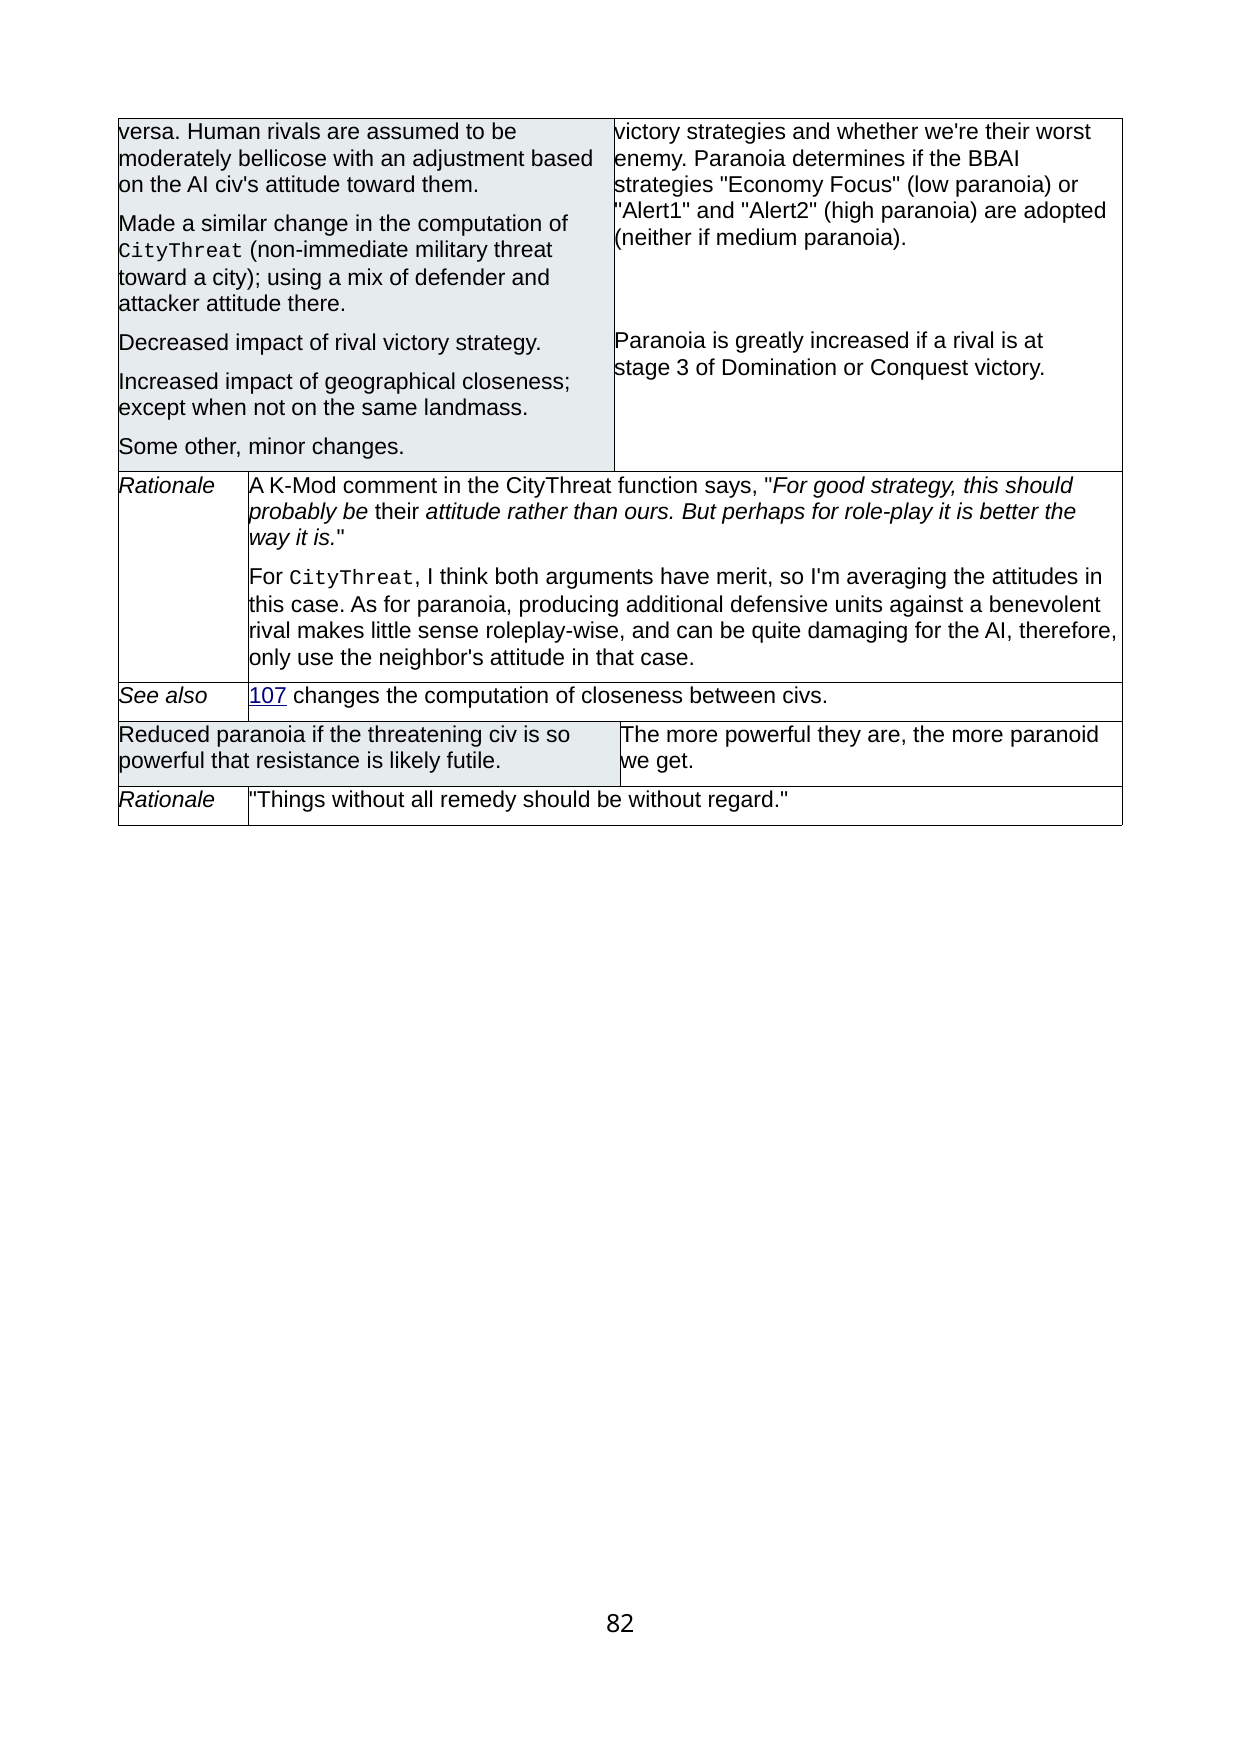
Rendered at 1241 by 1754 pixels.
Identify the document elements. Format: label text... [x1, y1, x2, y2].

table_cell See also [119, 683, 248, 721]
table_cell The more powerful they are, the more paranoid we get. [621, 722, 1122, 786]
table_cell victory strategies and whether we're their worst enemy. Paranoia determines if the BBAI strategies "Economy Focus" (low paranoia) or "Alert1" and "Alert2" (high paranoia) are adopted (neither if medium paranoia). Paranoia is greatly increased if a rival is at stage 3 of Domination or Conquest victory. [615, 119, 1122, 471]
table_cell Rationale [119, 787, 248, 825]
table_cell 107 changes the computation of closeness between civs. [249, 683, 1122, 721]
table_cell "Things without all remedy should be without regard." [249, 787, 1122, 825]
table_cell A K-Mod comment in the CityThreat function says, "For good strategy, this should probably be their attitude rather than ours. But perhaps for role-play it is better the way it is." For CityThreat, I think both arguments have merit, so I'm averaging the attitudes in this case. As for paranoia, producing additional defensive units against a benevolent rival makes little sense roleplay-wise, and can be quite damaging for the AI, therefore, only use the neighbor's attitude in that case. [249, 472, 1122, 682]
table_cell Rationale [119, 472, 248, 682]
table_cell Reduced paranoia if the threatening civ is so powerful that resistance is likely futile. [119, 722, 620, 786]
table_cell versa. Human rivals are assumed to be moderately bellicose with an adjustment based on the AI civ's attitude toward them. Made a similar change in the computation of CityThreat (non-immediate military threat toward a city); using a mix of defender and attacker attitude there. Decreased impact of rival victory strategy. Increased impact of geographical closeness; except when not on the same landmass. Some other, minor changes. [119, 119, 614, 471]
